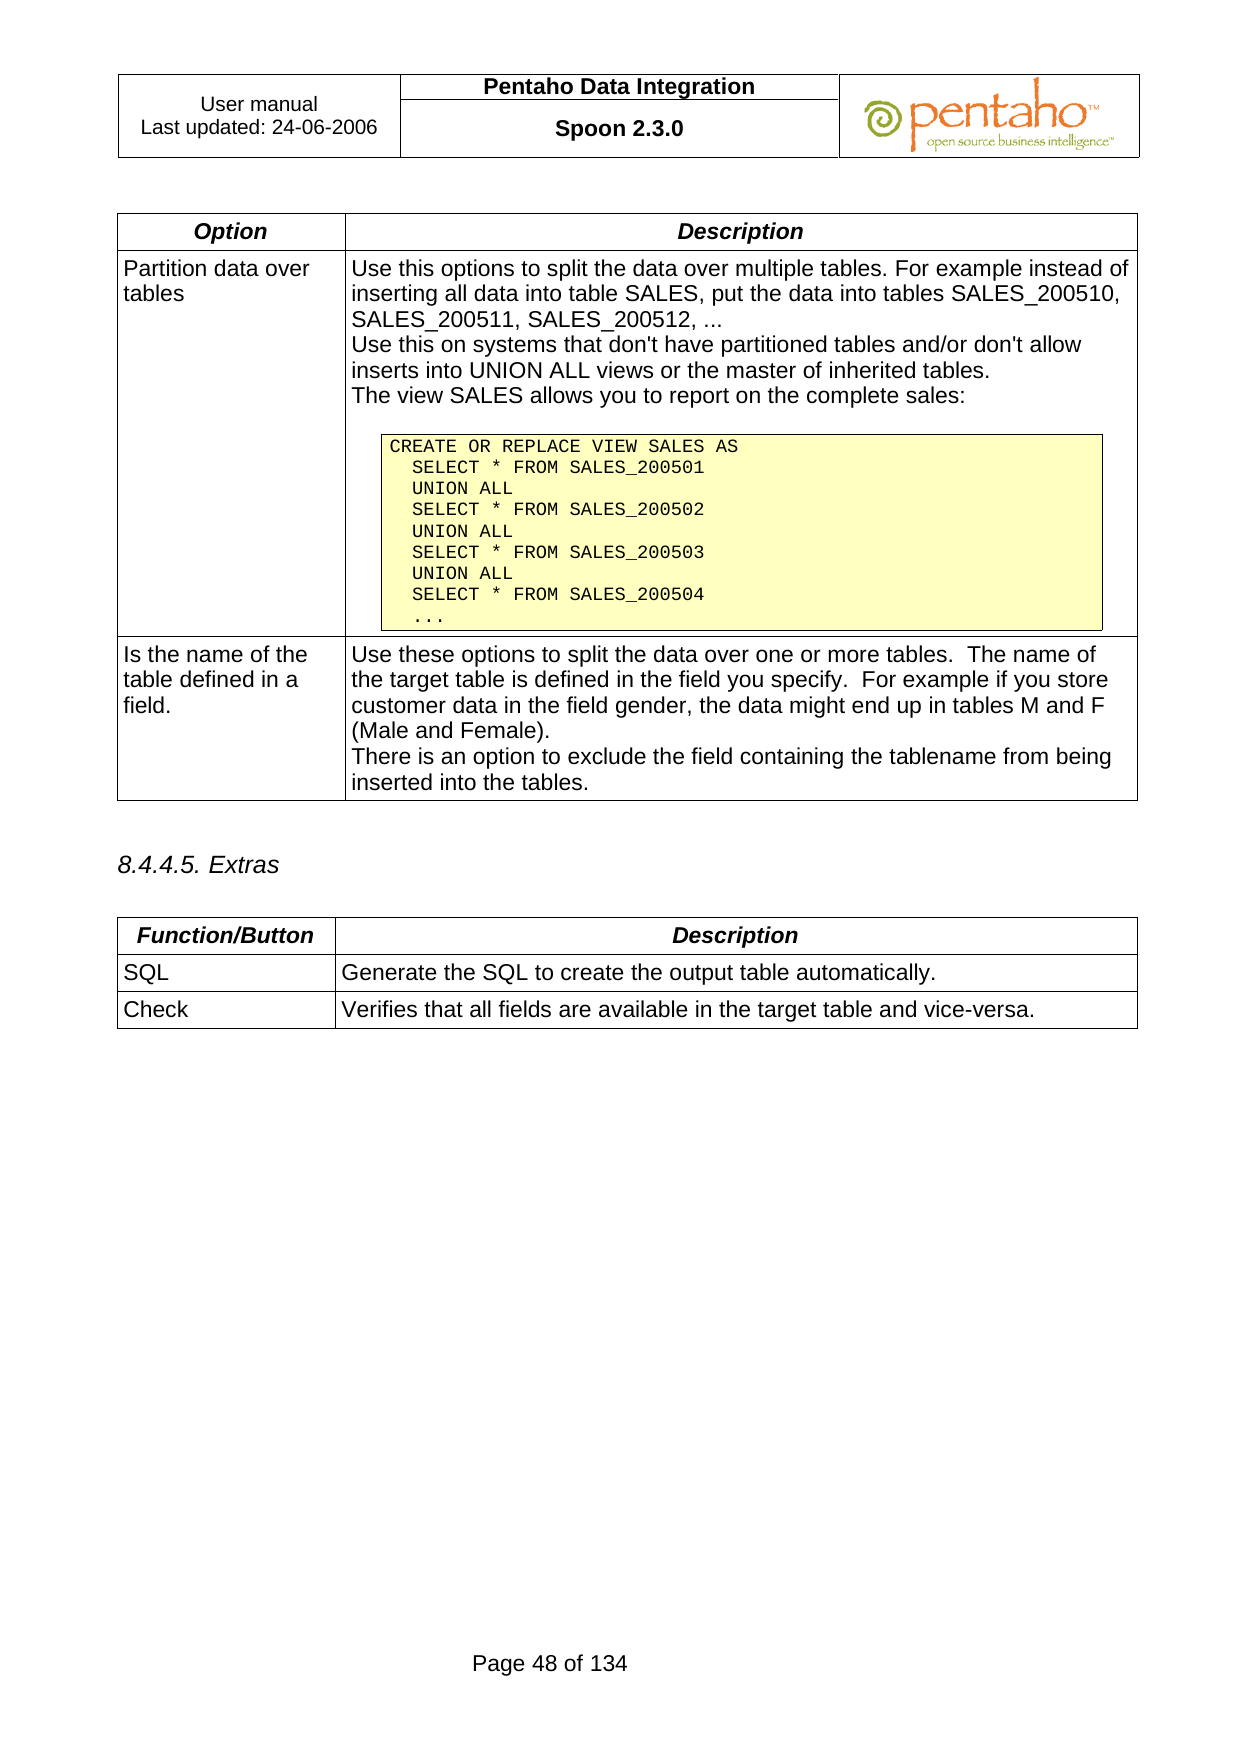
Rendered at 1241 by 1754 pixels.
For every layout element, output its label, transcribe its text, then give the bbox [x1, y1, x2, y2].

table_cell Check [118, 992, 335, 1028]
table_cell Use this options to split the data over multiple tables. For example instead of inserting all data into table SALES, put the data into tables SALES_200510, SALES_200511, SALES_200512, ... Use this on systems that don't have partitioned tables and/or don't allow inserts into UNION ALL views or the master of inherited tables. The view SALES allows you to report on the complete sales: CREATE OR REPLACE VIEW SALES AS SELECT * FROM SALES_200501 UNION ALL SELECT * FROM SALES_200502 UNION ALL SELECT * FROM SALES_200503 UNION ALL SELECT * FROM SALES_200504 ... [346, 251, 1137, 636]
table_header Description [336, 918, 1137, 954]
table_cell SQL [118, 955, 335, 991]
table_header Option [118, 214, 345, 250]
table_cell Partition data over tables [118, 251, 345, 636]
subtitle Extras [117, 851, 1137, 879]
table_cell Verifies that all fields are available in the target table and vice-versa. [336, 992, 1137, 1028]
table_cell Is the name of the table defined in a field. [118, 637, 345, 800]
table_header Description [346, 214, 1137, 250]
table_cell Generate the SQL to create the output table automatically. [336, 955, 1137, 991]
table_header Function/Button [118, 918, 335, 954]
table_cell Use these options to split the data over one or more tables. The name of the target table is defined in the field you specify. For example if you store customer data in the field gender, the data might end up in tables M and F (Male and Female). There is an option to exclude the field containing the tablename from being inserted into the tables. [346, 637, 1137, 800]
